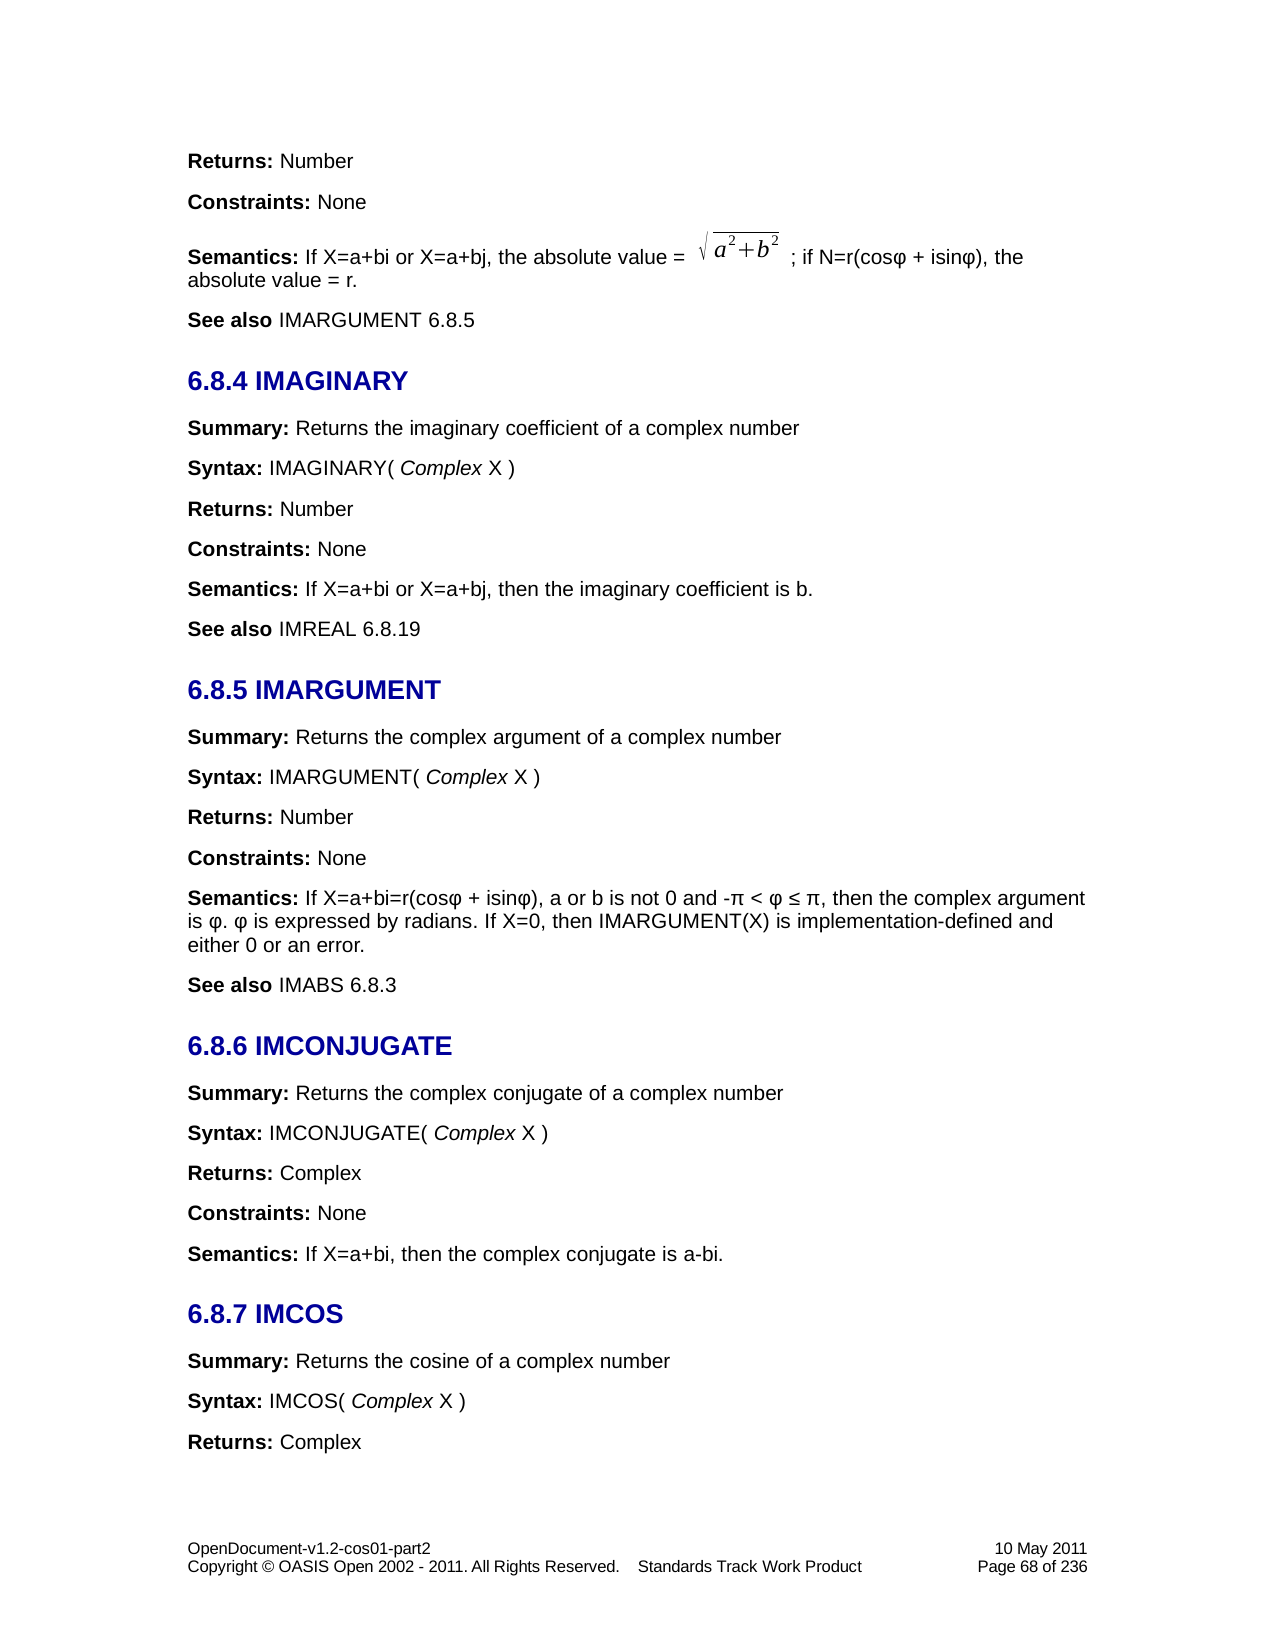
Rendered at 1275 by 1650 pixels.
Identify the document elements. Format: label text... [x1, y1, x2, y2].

text Syntax: IMAGINARY( Complex X ) [187, 457, 1088, 480]
text Summary: Returns the imaginary coefficient of a complex number [187, 417, 1088, 440]
text Summary: Returns the cosine of a complex number [187, 1350, 1088, 1373]
text Returns: Number [187, 150, 1088, 173]
text See also IMREAL 6.8.19 [187, 618, 1088, 641]
text See also IMARGUMENT 6.8.5 [187, 309, 1088, 332]
text Returns: Number [187, 497, 1088, 521]
text Returns: Number [187, 806, 1088, 829]
subtitle IMARGUMENT [187, 674, 1088, 704]
text Constraints: None [187, 190, 1088, 214]
text Semantics: If X=a+bi=r(cosφ + isinφ), a or b is not 0 and -π < φ ≤ π, then the complex argument is φ. φ is expressed by radians. If X=0, then IMARGUMENT(X) is implementation-defined and either 0 or an error. [187, 886, 1088, 957]
text Syntax: IMCOS( Complex X ) [187, 1390, 1088, 1413]
subtitle IMCONJUGATE [187, 1030, 1088, 1060]
text Constraints: None [187, 537, 1088, 561]
text Syntax: IMCONJUGATE( Complex X ) [187, 1121, 1088, 1145]
text Summary: Returns the complex conjugate of a complex number [187, 1081, 1088, 1105]
text Returns: Complex [187, 1162, 1088, 1185]
subtitle IMAGINARY [187, 366, 1088, 396]
text Constraints: None [187, 846, 1088, 869]
text Syntax: IMARGUMENT( Complex X ) [187, 766, 1088, 789]
text Semantics: If X=a+bi or X=a+bj, then the imaginary coefficient is b. [187, 577, 1088, 601]
text See also IMABS 6.8.3 [187, 973, 1088, 997]
subtitle IMCOS [187, 1299, 1088, 1329]
text Constraints: None [187, 1202, 1088, 1225]
text Returns: Complex [187, 1430, 1088, 1454]
text Semantics: If X=a+bi, then the complex conjugate is a-bi. [187, 1242, 1088, 1266]
text Summary: Returns the complex argument of a complex number [187, 725, 1088, 749]
text Semantics: If X=a+bi or X=a+bj, the absolute value = ; if N=r(cosφ + isinφ), the absolute value = r. [187, 230, 1088, 292]
